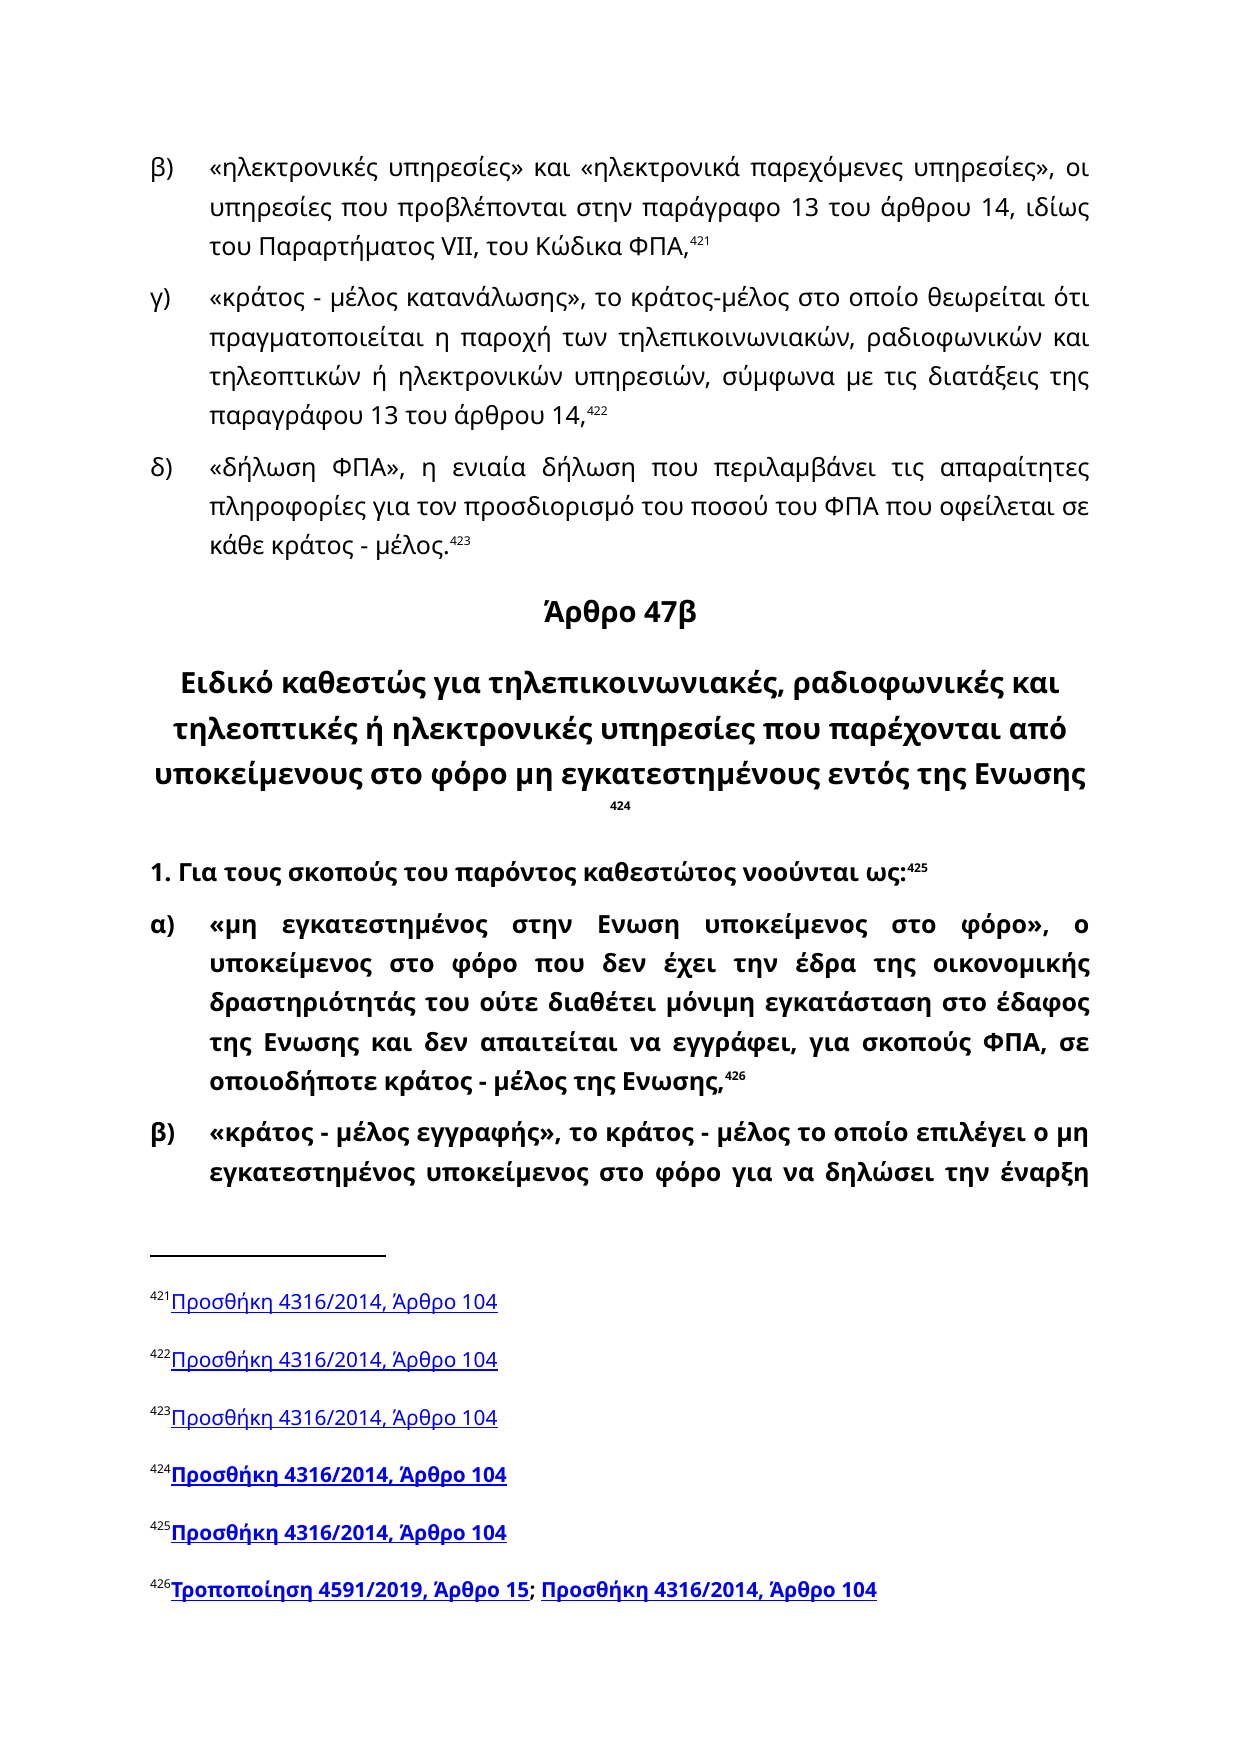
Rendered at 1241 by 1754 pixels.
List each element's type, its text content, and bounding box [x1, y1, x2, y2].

text 1. Για τους σκοπούς του παρόντος καθεστώτος νοούνται ως: [150, 855, 1090, 889]
list β) «κράτος - μέλος εγγραφής», το κράτος - μέλος το οποίο επιλέγει ο μη εγκατεστημένος υποκείμενος στο φόρο για να δηλώσει την έναρξη [150, 1115, 1090, 1188]
subtitle Άρθρο 47β [150, 592, 1090, 631]
text Προσθήκη 4316/2014, Άρθρο 104 [150, 1460, 1090, 1489]
text Προσθήκη 4316/2014, Άρθρο 104 [150, 1403, 1090, 1431]
list β) «ηλεκτρονικές υπηρεσίες» και «ηλεκτρονικά παρεχόμενες υπηρεσίες», οι υπηρεσίες που προβλέπονται στην παράγραφο 13 του άρθρου 14, ιδίως του Παραρτήματος VII, του Κώδικα ΦΠΑ, [150, 150, 1090, 262]
list γ) «κράτος - μέλος κατανάλωσης», το κράτος-μέλος στο οποίο θεωρείται ότι πραγματοποιείται η παροχή των τηλεπικοινωνιακών, ραδιοφωνικών και τηλεοπτικών ή ηλεκτρονικών υπηρεσιών, σύμφωνα με τις διατάξεις της παραγράφου 13 του άρθρου 14, [150, 280, 1090, 432]
list α) «μη εγκατεστημένος στην Ενωση υποκείμενος στο φόρο», ο υποκείμενος στο φόρο που δεν έχει την έδρα της οικονομικής δραστηριότητάς του ούτε διαθέτει μόνιμη εγκατάσταση στο έδαφος της Ενωσης και δεν απαιτείται να εγγράφει, για σκοπούς ΦΠΑ, σε οποιοδήποτε κράτος - μέλος της Ενωσης, [150, 907, 1090, 1097]
text Τροποποίηση 4591/2019, Άρθρο 15; Προσθήκη 4316/2014, Άρθρο 104 [150, 1576, 1090, 1604]
text Προσθήκη 4316/2014, Άρθρο 104 [150, 1287, 1090, 1316]
list δ) «δήλωση ΦΠΑ», η ενιαία δήλωση που περιλαμβάνει τις απαραίτητες πληροφορίες για τον προσδιορισμό του ποσού του ΦΠΑ που οφείλεται σε κάθε κράτος - μέλος. [150, 449, 1090, 562]
text Προσθήκη 4316/2014, Άρθρο 104 [150, 1518, 1090, 1546]
subtitle Ειδικό καθεστώς για τηλεπικοινωνιακές, ραδιοφωνικές και τηλεοπτικές ή ηλεκτρονικές υπηρεσίες που παρέχονται από υποκείμενους στο φόρο μη εγκατεστημένους εντός της Ενωσης [150, 662, 1090, 826]
text Προσθήκη 4316/2014, Άρθρο 104 [150, 1345, 1090, 1373]
